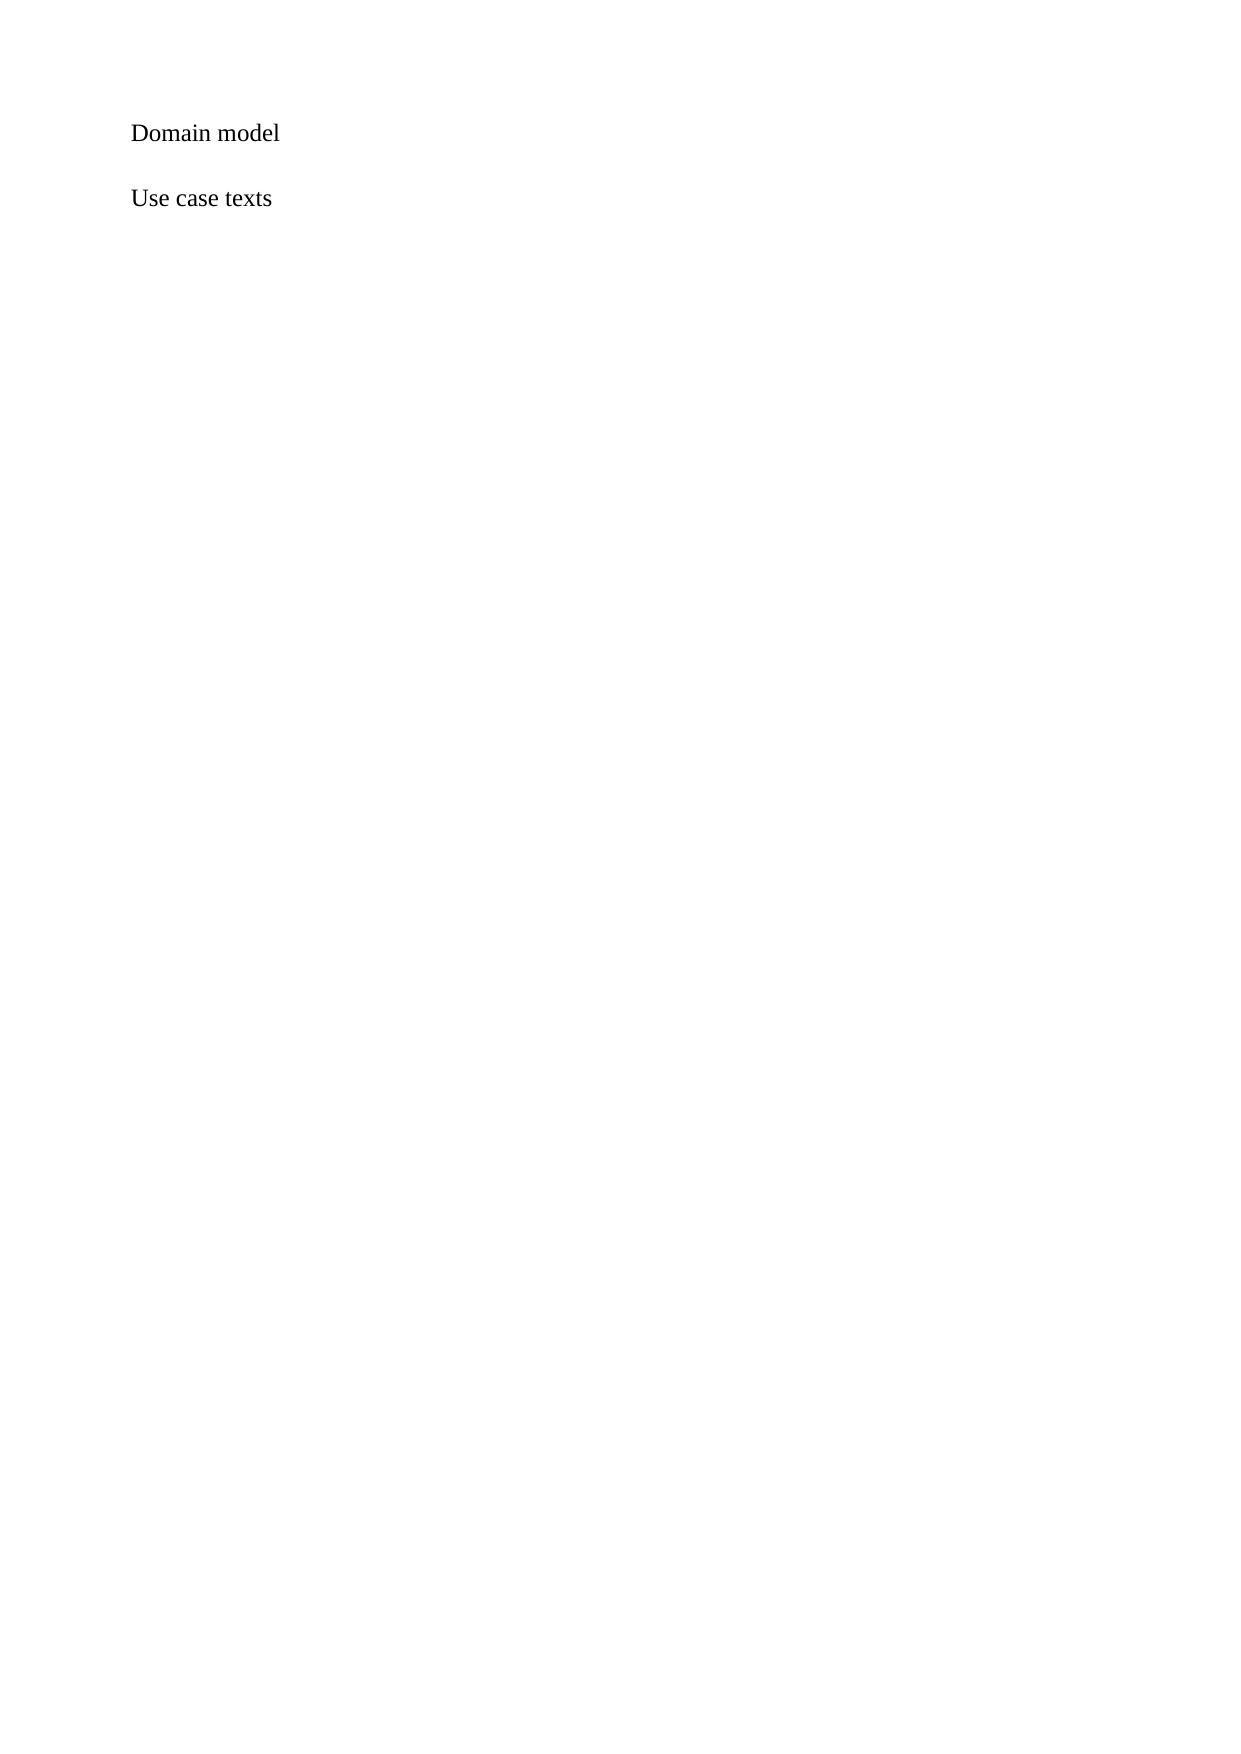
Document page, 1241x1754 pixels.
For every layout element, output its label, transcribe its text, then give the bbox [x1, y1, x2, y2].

text Domain model [118, 118, 1122, 147]
text Use case texts [118, 183, 1122, 212]
